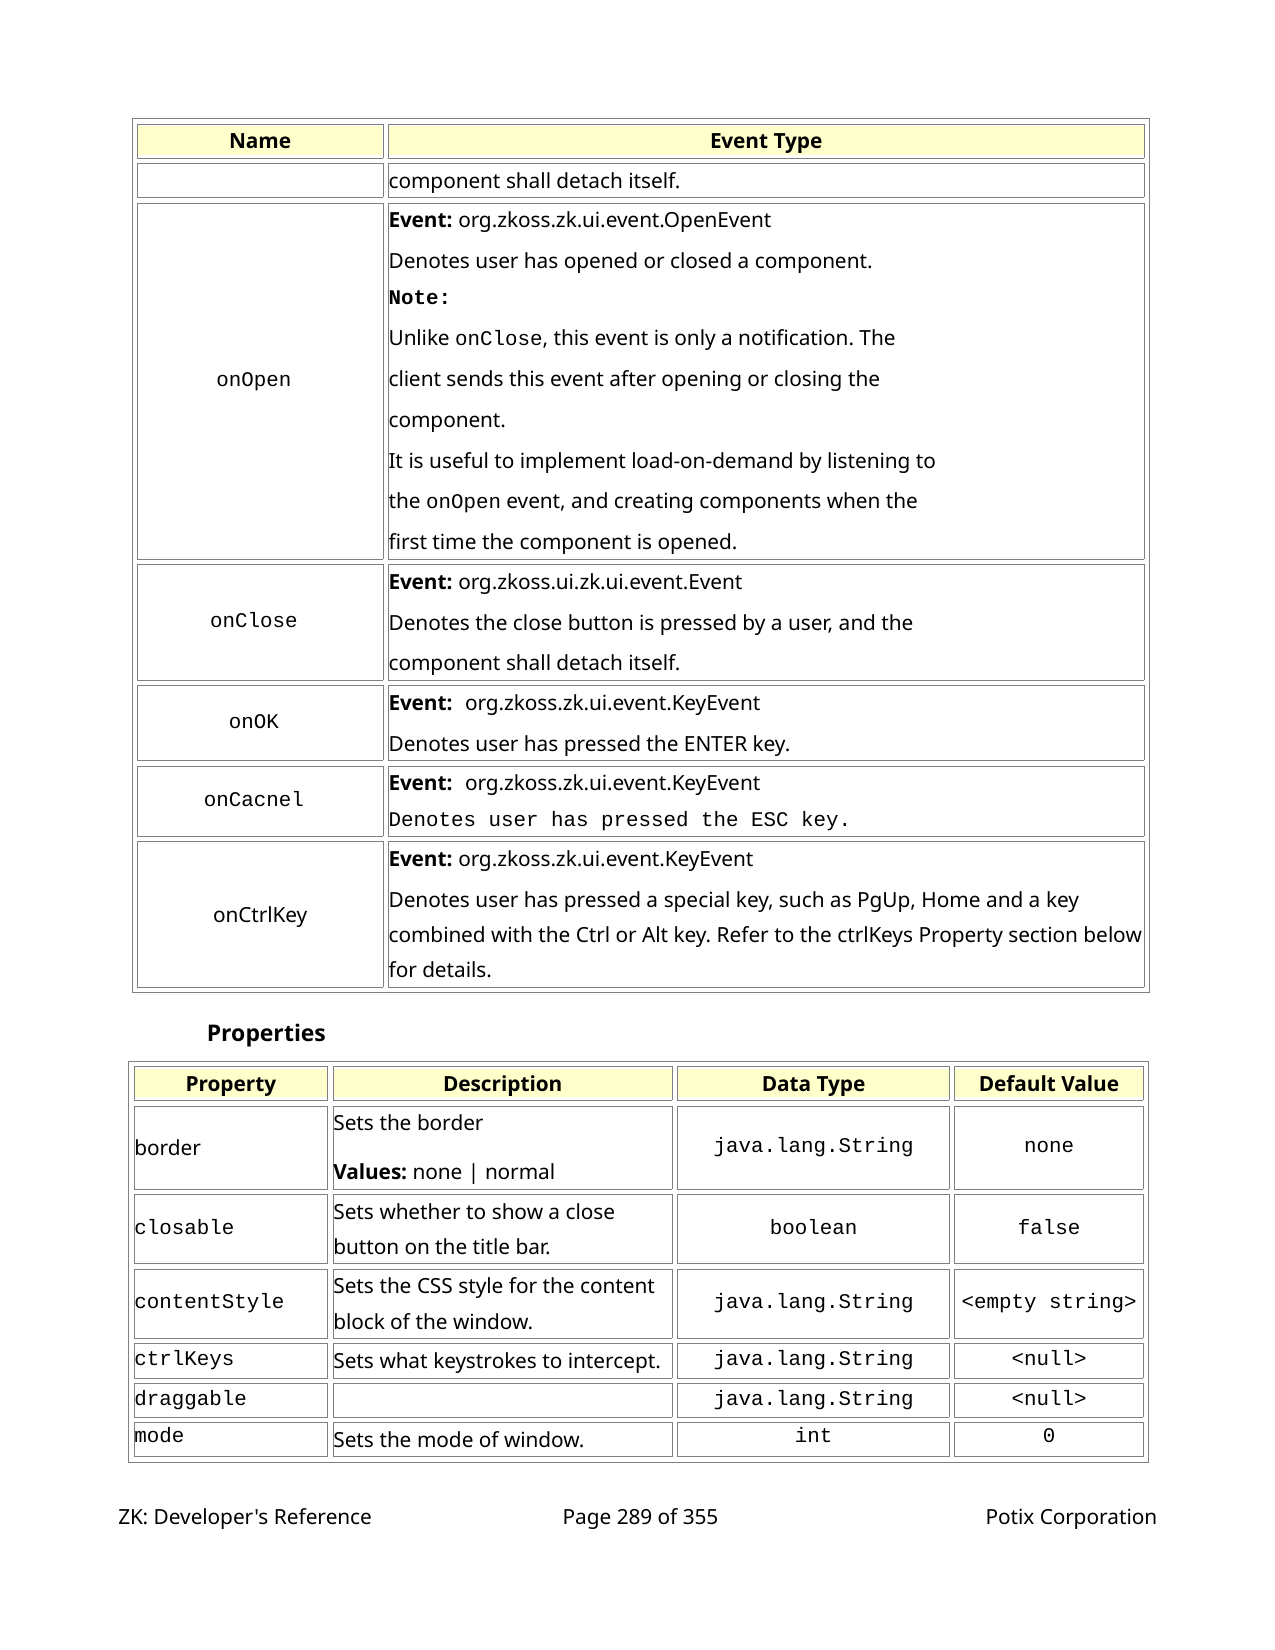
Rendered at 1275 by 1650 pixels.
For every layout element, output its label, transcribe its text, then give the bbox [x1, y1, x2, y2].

table_cell onOK [134, 680, 385, 760]
table_cell [330, 1378, 675, 1417]
table_header Data Type [675, 1062, 952, 1100]
table_cell <null> [952, 1378, 1146, 1417]
table_cell contentStyle [131, 1263, 330, 1338]
table_cell <empty string> [952, 1263, 1146, 1338]
table_header Event Type [385, 119, 1147, 158]
table_cell java.lang.String [675, 1378, 952, 1417]
table_cell mode [131, 1417, 330, 1456]
table_cell border [131, 1100, 330, 1188]
table_cell Sets the mode of window. [330, 1417, 675, 1456]
table_header Property [131, 1062, 330, 1100]
table_cell onClose [134, 559, 385, 679]
table_cell java.lang.String [675, 1263, 952, 1338]
table_cell onCtrlKey [134, 836, 385, 987]
table_cell boolean [675, 1189, 952, 1263]
table_cell [134, 158, 385, 197]
table_cell Sets what keystrokes to intercept. [330, 1338, 675, 1377]
table_cell <null> [952, 1338, 1146, 1377]
table_cell Sets whether to show a close button on the title bar. [330, 1189, 675, 1263]
table_cell 0 [952, 1417, 1146, 1456]
table_cell java.lang.String [675, 1338, 952, 1377]
table_cell onCacnel [134, 760, 385, 836]
table_cell component shall detach itself. [385, 158, 1147, 197]
subtitle Properties [207, 1017, 1157, 1048]
table_cell Event: org.zkoss.zk.ui.event.KeyEvent Denotes user has pressed the ENTER key. [385, 680, 1147, 760]
table_header Default Value [952, 1062, 1146, 1100]
table_cell Sets the border Values: none | normal [330, 1100, 675, 1188]
table_cell java.lang.String [675, 1100, 952, 1188]
table_cell closable [131, 1189, 330, 1263]
table_cell draggable [131, 1378, 330, 1417]
table_cell false [952, 1189, 1146, 1263]
table_header Name [134, 119, 385, 158]
table_cell ctrlKeys [131, 1338, 330, 1377]
table_cell Sets the CSS style for the content block of the window. [330, 1263, 675, 1338]
table_cell int [675, 1417, 952, 1456]
table_header Description [330, 1062, 675, 1100]
table_cell Event: org.zkoss.zk.ui.event.KeyEvent Denotes user has pressed the ESC key. [385, 760, 1147, 836]
table_cell [334, 1384, 672, 1417]
table_cell onOpen [134, 197, 385, 559]
table_cell none [952, 1100, 1146, 1188]
table_cell Event: org.zkoss.zk.ui.event.KeyEvent Denotes user has pressed a special key, such as PgUp, Home and a key combined with the Ctrl or Alt key. Refer to the ctrlKeys Property section below for details. [385, 836, 1147, 987]
table_cell Event: org.zkoss.zk.ui.event.OpenEvent Denotes user has opened or closed a component. Note: Unlike onClose, this event is only a notification. The client sends this event after opening or closing the component. It is useful to implement load-on-demand by listening to the onOpen event, and creating components when the first time the component is opened. [385, 197, 1147, 559]
table_cell Event: org.zkoss.ui.zk.ui.event.Event Denotes the close button is pressed by a user, and the component shall detach itself. [385, 559, 1147, 679]
